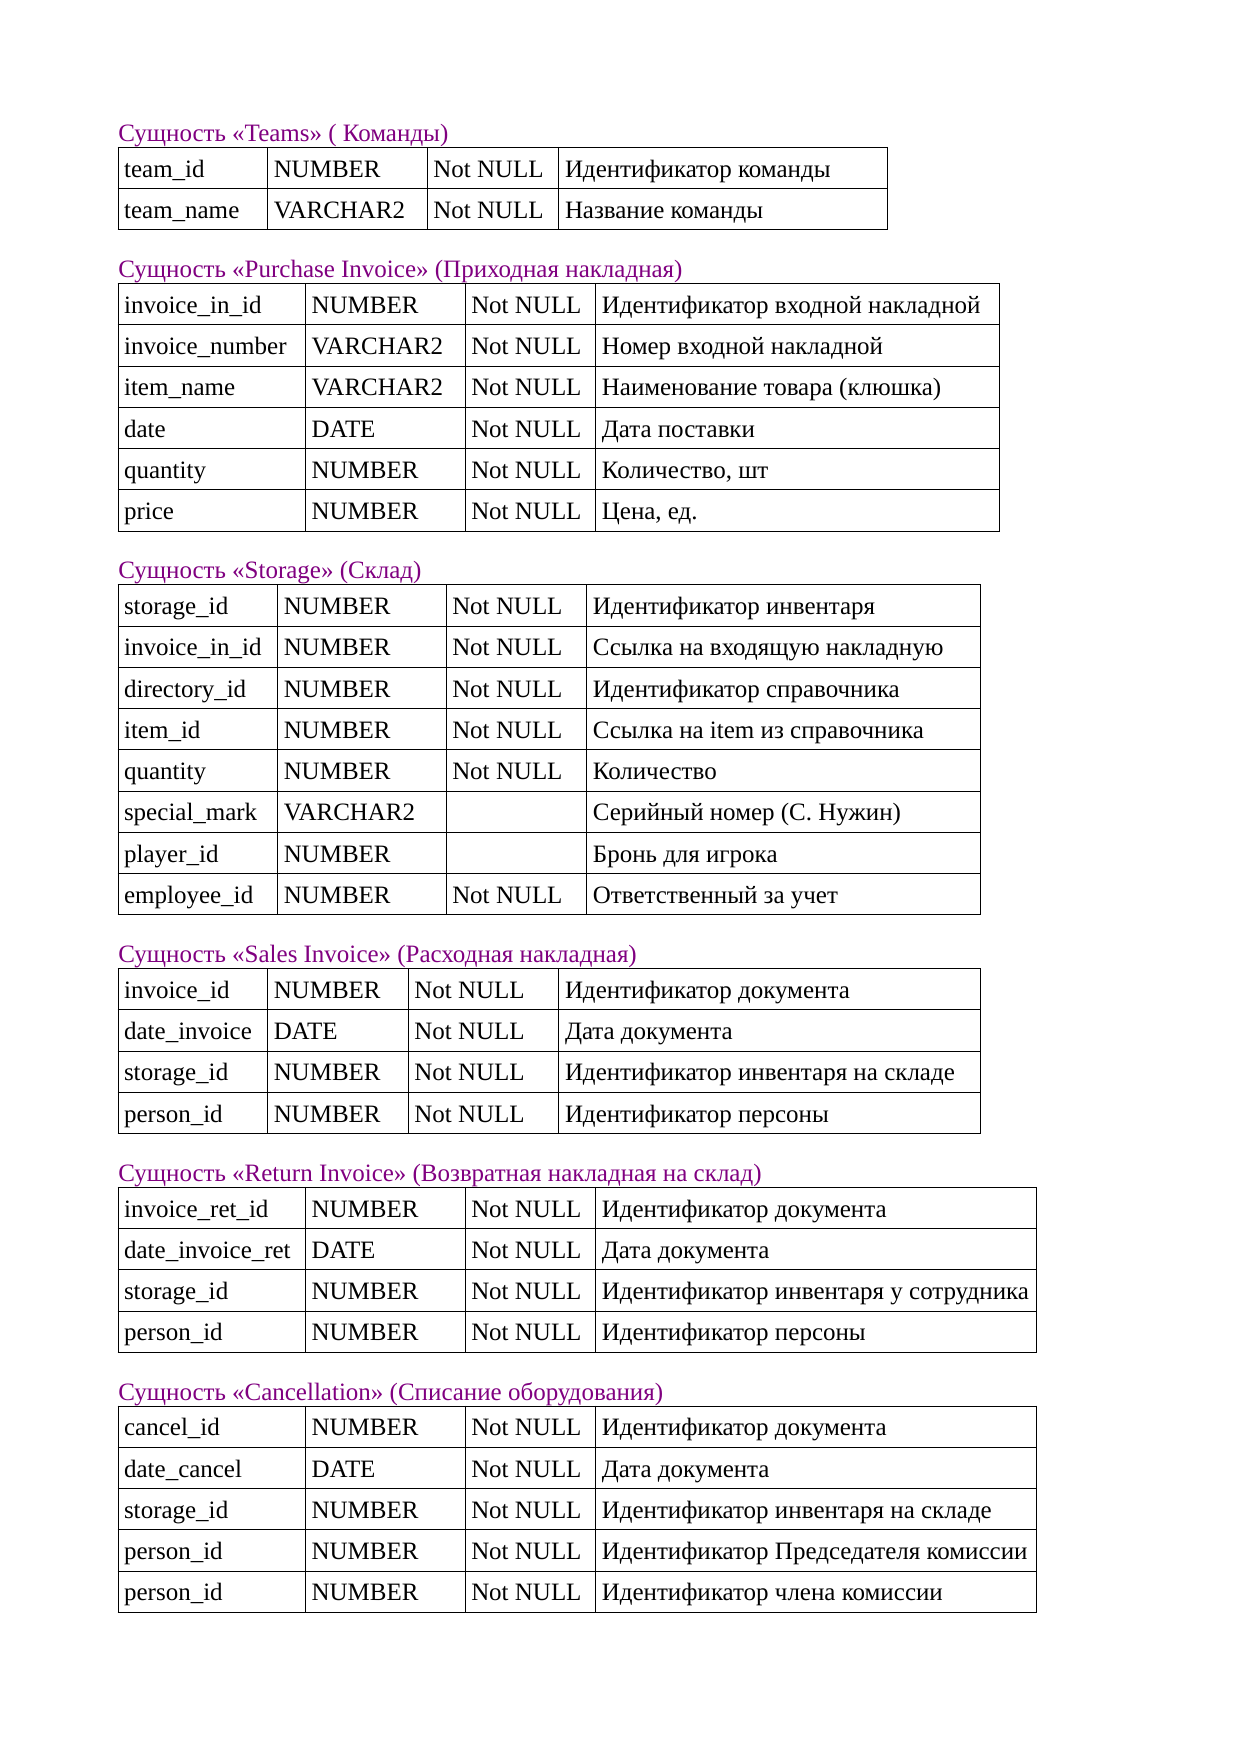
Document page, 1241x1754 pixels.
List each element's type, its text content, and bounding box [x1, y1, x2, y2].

table_cell Not NULL [466, 1312, 595, 1352]
table_cell quantity [119, 449, 305, 489]
table_cell Идентификатор справочника [587, 668, 980, 708]
table_cell Дата документа [596, 1448, 1036, 1488]
table_cell NUMBER [268, 1093, 408, 1133]
table_cell storage_id [119, 1052, 267, 1092]
table_cell NUMBER [306, 490, 465, 531]
table_cell NUMBER [278, 627, 446, 667]
table_header NUMBER [306, 284, 465, 324]
table_cell NUMBER [306, 1312, 465, 1352]
table_header NUMBER [306, 1188, 465, 1228]
table_cell date_cancel [119, 1448, 305, 1488]
table_cell NUMBER [278, 709, 446, 749]
table_cell Идентификатор инвентаря на складе [559, 1052, 980, 1092]
table_cell NUMBER [278, 833, 446, 873]
text Сущность «Cancellation» (Списание оборудования) [118, 1377, 1122, 1406]
table_cell DATE [306, 1229, 465, 1269]
table_cell Not NULL [447, 668, 586, 708]
table_header Not NULL [409, 969, 558, 1009]
table_cell Ответственный за учет [587, 874, 980, 914]
table_cell NUMBER [306, 1572, 465, 1612]
text Сущность «Purchase Invoice» (Приходная накладная) [118, 254, 1122, 283]
table_cell NUMBER [306, 449, 465, 489]
table_cell person_id [119, 1093, 267, 1133]
table_cell Not NULL [447, 750, 586, 791]
table_cell person_id [119, 1572, 305, 1612]
table_cell Дата поставки [596, 408, 999, 448]
table_cell Идентификатор инвентаря у сотрудника [596, 1270, 1036, 1311]
table_cell storage_id [119, 1489, 305, 1529]
table_cell Not NULL [447, 709, 586, 749]
table_cell date_invoice [119, 1010, 267, 1051]
table_cell price [119, 490, 305, 531]
table_cell VARCHAR2 [268, 189, 427, 229]
table_cell NUMBER [268, 1052, 408, 1092]
table_header Идентификатор инвентаря [587, 585, 980, 626]
table_cell Not NULL [466, 1270, 595, 1311]
table_cell date [119, 408, 305, 448]
table_cell Not NULL [466, 325, 595, 366]
table_cell Not NULL [466, 408, 595, 448]
table_cell VARCHAR2 [306, 325, 465, 366]
table_cell Not NULL [447, 627, 586, 667]
table_cell NUMBER [278, 750, 446, 791]
table_header Not NULL [428, 148, 558, 188]
table_cell NUMBER [306, 1530, 465, 1571]
table_cell storage_id [119, 1270, 305, 1311]
table_cell quantity [119, 750, 277, 791]
table_cell invoice_number [119, 325, 305, 366]
table_header cancel_id [119, 1407, 305, 1447]
table_cell NUMBER [306, 1489, 465, 1529]
table_header Идентификатор документа [559, 969, 980, 1009]
table_header NUMBER [268, 148, 427, 188]
table_cell Not NULL [466, 490, 595, 531]
table_cell team_name [119, 189, 267, 229]
table_cell Дата документа [596, 1229, 1036, 1269]
table_cell Идентификатор персоны [559, 1093, 980, 1133]
table_cell Not NULL [466, 1229, 595, 1269]
table_cell Идентификатор члена комиссии [596, 1572, 1036, 1612]
table_cell Дата документа [559, 1010, 980, 1051]
table_cell Номер входной накладной [596, 325, 999, 366]
table_cell Not NULL [466, 367, 595, 407]
table_cell Not NULL [409, 1052, 558, 1092]
table_cell Наименование товара (клюшка) [596, 367, 999, 407]
table_cell Количество, шт [596, 449, 999, 489]
table_cell Not NULL [409, 1010, 558, 1051]
table_cell item_id [119, 709, 277, 749]
table_cell VARCHAR2 [306, 367, 465, 407]
table_cell Ссылка на входящую накладную [587, 627, 980, 667]
text Сущность «Sales Invoice» (Расходная накладная) [118, 939, 1122, 968]
table_cell VARCHAR2 [278, 792, 446, 832]
table_header Идентификатор команды [559, 148, 887, 188]
table_cell Not NULL [409, 1093, 558, 1133]
table_header Идентификатор документа [596, 1188, 1036, 1228]
table_header invoice_id [119, 969, 267, 1009]
table_cell employee_id [119, 874, 277, 914]
table_cell person_id [119, 1312, 305, 1352]
table_header Идентификатор документа [596, 1407, 1036, 1447]
table_cell Серийный номер (С. Нужин) [587, 792, 980, 832]
table_header NUMBER [268, 969, 408, 1009]
table_cell NUMBER [306, 1270, 465, 1311]
table_header invoice_ret_id [119, 1188, 305, 1228]
table_cell player_id [119, 833, 277, 873]
table_cell NUMBER [278, 874, 446, 914]
table_header storage_id [119, 585, 277, 626]
table_header invoice_in_id [119, 284, 305, 324]
table_cell item_name [119, 367, 305, 407]
table_cell directory_id [119, 668, 277, 708]
table_cell Not NULL [428, 189, 558, 229]
table_cell Not NULL [466, 1572, 595, 1612]
table_header Идентификатор входной накладной [596, 284, 999, 324]
text Сущность «Return Invoice» (Возвратная накладная на склад) [118, 1158, 1122, 1187]
text Сущность «Storage» (Склад) [118, 556, 1122, 584]
table_cell Not NULL [447, 874, 586, 914]
table_cell Идентификатор Председателя комиссии [596, 1530, 1036, 1571]
table_header Not NULL [447, 585, 586, 626]
table_cell Идентификатор инвентаря на складе [596, 1489, 1036, 1529]
table_cell date_invoice_ret [119, 1229, 305, 1269]
table_cell special_mark [119, 792, 277, 832]
table_cell Количество [587, 750, 980, 791]
table_cell Not NULL [466, 1448, 595, 1488]
table_cell Цена, ед. [596, 490, 999, 531]
table_cell NUMBER [278, 668, 446, 708]
table_cell Идентификатор персоны [596, 1312, 1036, 1352]
table_cell Ссылка на item из справочника [587, 709, 980, 749]
table_header Not NULL [466, 1407, 595, 1447]
table_cell person_id [119, 1530, 305, 1571]
table_header NUMBER [278, 585, 446, 626]
table_cell Not NULL [466, 1489, 595, 1529]
table_cell invoice_in_id [119, 627, 277, 667]
table_header NUMBER [306, 1407, 465, 1447]
table_header Not NULL [466, 284, 595, 324]
table_cell [447, 792, 586, 832]
table_cell Название команды [559, 189, 887, 229]
table_cell DATE [268, 1010, 408, 1051]
table_header Not NULL [466, 1188, 595, 1228]
table_header team_id [119, 148, 267, 188]
table_cell Not NULL [466, 1530, 595, 1571]
table_cell DATE [306, 1448, 465, 1488]
text Сущность «Teams» ( Команды) [118, 118, 1122, 147]
table_cell Бронь для игрока [587, 833, 980, 873]
table_cell DATE [306, 408, 465, 448]
table_cell Not NULL [466, 449, 595, 489]
table_cell [447, 833, 586, 873]
